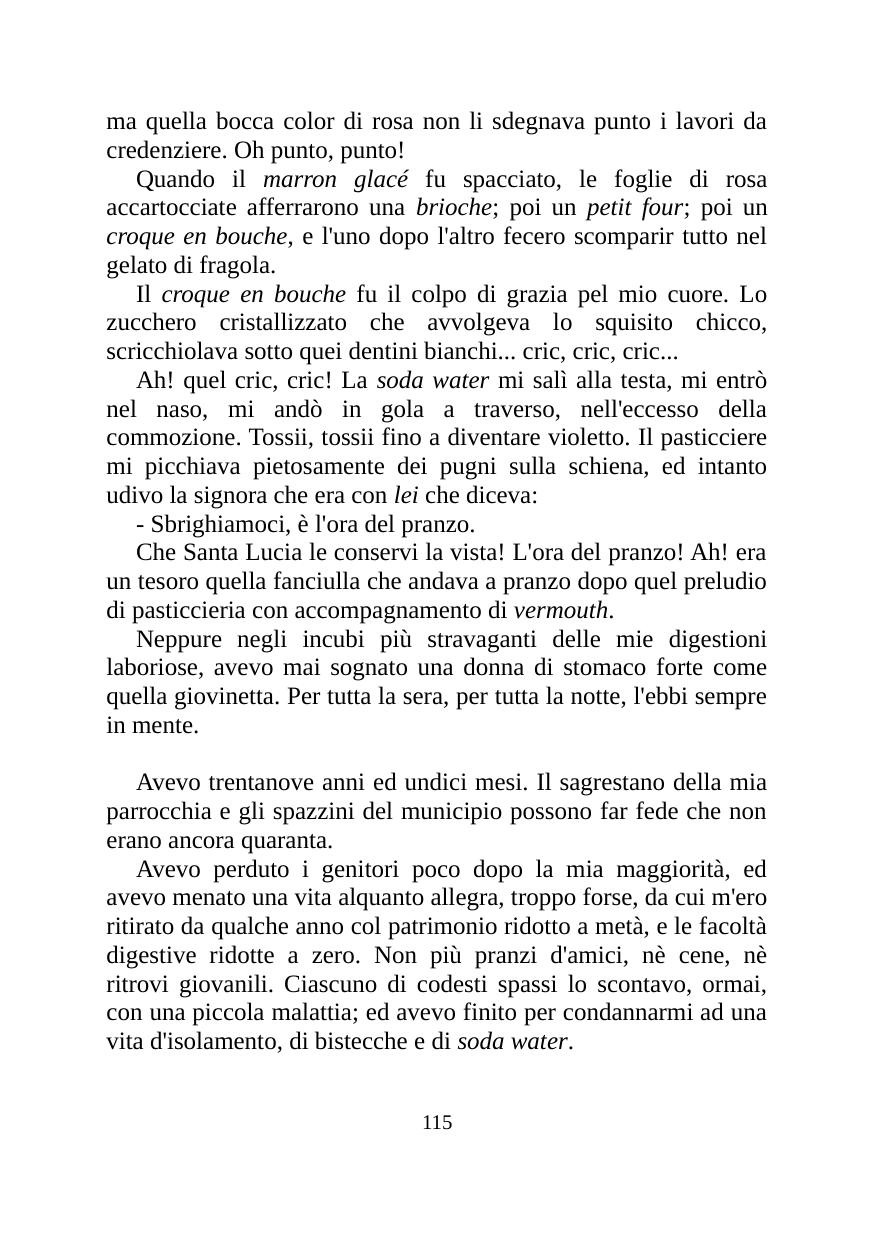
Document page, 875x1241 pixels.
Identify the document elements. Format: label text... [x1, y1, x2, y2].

text - Sbrighiamoci, è l'ora del pranzo. [106, 509, 768, 537]
text Avevo trentanove anni ed undici mesi. Il sagrestano della mia parrocchia e gli spazzini del municipio possono far fede che non erano ancora quaranta. [106, 767, 768, 854]
text Avevo perduto i genitori poco dopo la mia maggiorità, ed avevo menato una vita alquanto allegra, troppo forse, da cui m'ero ritirato da qualche anno col patrimonio ridotto a metà, e le facoltà digestive ridotte a zero. Non più pranzi d'amici, nè cene, nè ritrovi giovanili. Ciascuno di codesti spassi lo scontavo, ormai, con una piccola malattia; ed avevo finito per condannarmi ad una vita d'isolamento, di bistecche e di soda water. [106, 854, 768, 1055]
text Il croque en bouche fu il colpo di grazia pel mio cuore. Lo zucchero cristallizzato che avvolgeva lo squisito chicco, scricchiolava sotto quei dentini bianchi... cric, cric, cric... [106, 279, 768, 365]
text ma quella bocca color di rosa non li sdegnava punto i lavori da credenziere. Oh punto, punto! [106, 106, 768, 164]
text Neppure negli incubi più stravaganti delle mie digestioni laboriose, avevo mai sognato una donna di stomaco forte come quella giovinetta. Per tutta la sera, per tutta la notte, l'ebbi sempre in mente. [106, 624, 768, 739]
text Ah! quel cric, cric! La soda water mi salì alla testa, mi entrò nel naso, mi andò in gola a traverso, nell'eccesso della commozione. Tossii, tossii fino a diventare violetto. Il pasticciere mi picchiava pietosamente dei pugni sulla schiena, ed intanto udivo la signora che era con lei che diceva: [106, 365, 768, 509]
text Che Santa Lucia le conservi la vista! L'ora del pranzo! Ah! era un tesoro quella fanciulla che andava a pranzo dopo quel preludio di pasticcieria con accompagnamento di vermouth. [106, 537, 768, 624]
text Quando il marron glacé fu spacciato, le foglie di rosa accartocciate afferrarono una brioche; poi un petit four; poi un croque en bouche, e l'uno dopo l'altro fecero scomparir tutto nel gelato di fragola. [106, 164, 768, 279]
